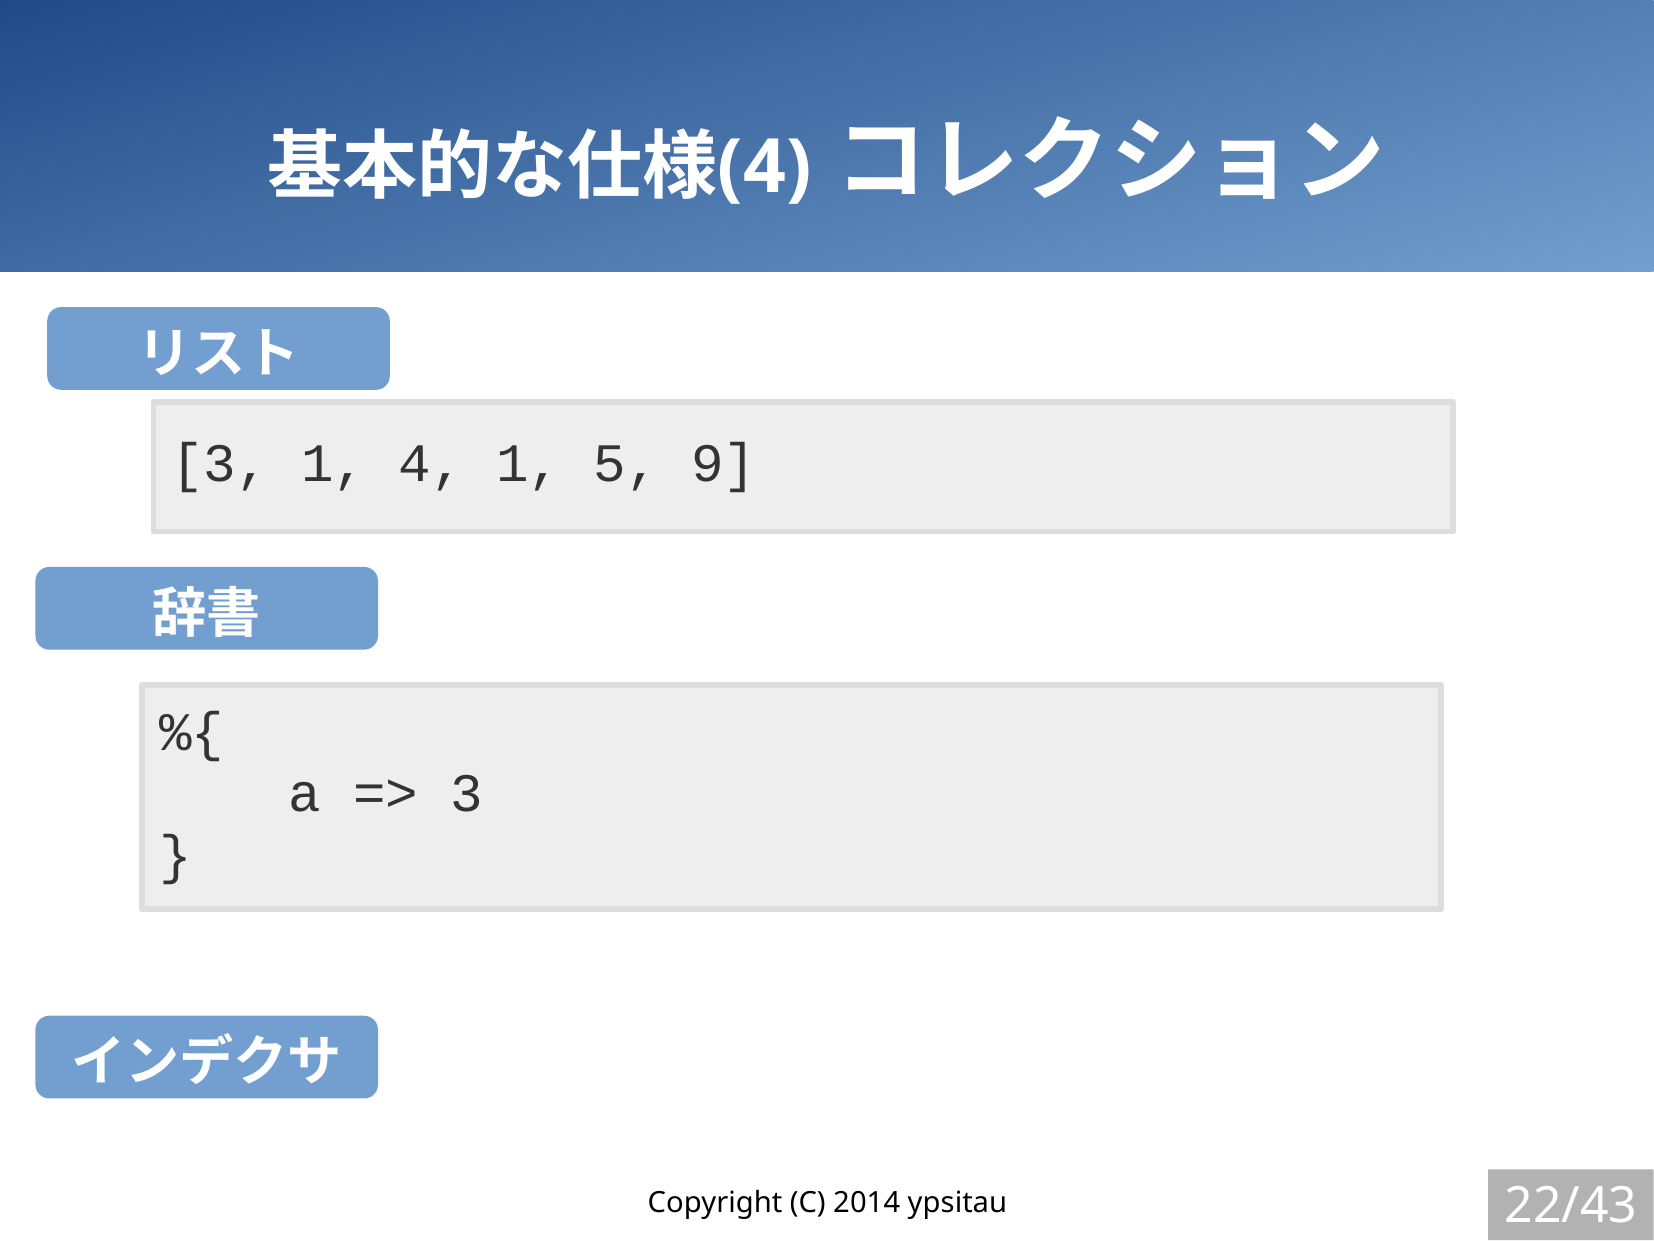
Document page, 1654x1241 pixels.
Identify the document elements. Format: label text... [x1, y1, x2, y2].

text_box [3, 1, 4, 1, 5, 9] [153, 401, 1453, 532]
text_box リスト [47, 307, 390, 390]
text_box 辞書 [35, 566, 379, 650]
title 基本的な仕様(4) コレクション [82, 49, 1571, 257]
text_box インデクサ [35, 1015, 379, 1099]
text_box %{ a => 3 } [141, 685, 1441, 910]
